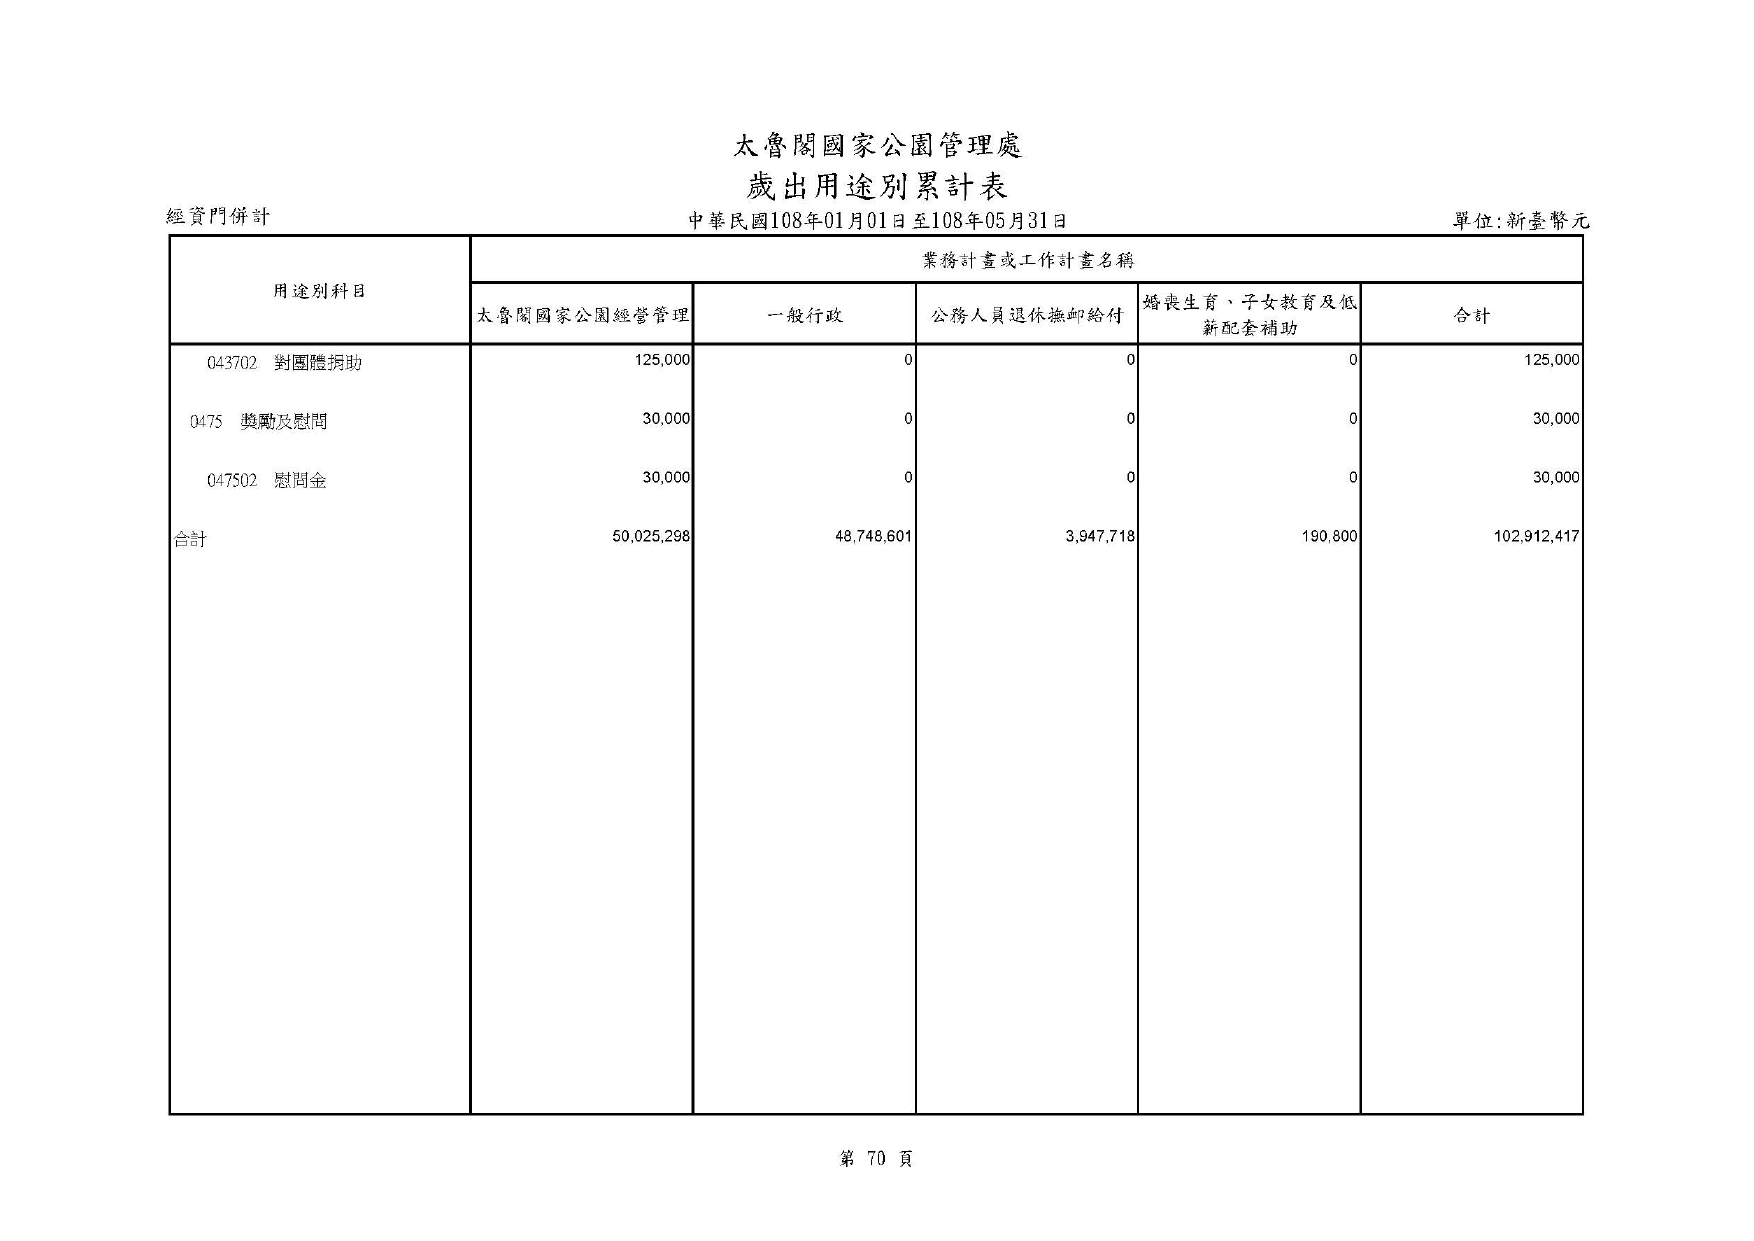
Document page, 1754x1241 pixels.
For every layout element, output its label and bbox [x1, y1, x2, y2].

picture [59, 59, 1695, 1216]
